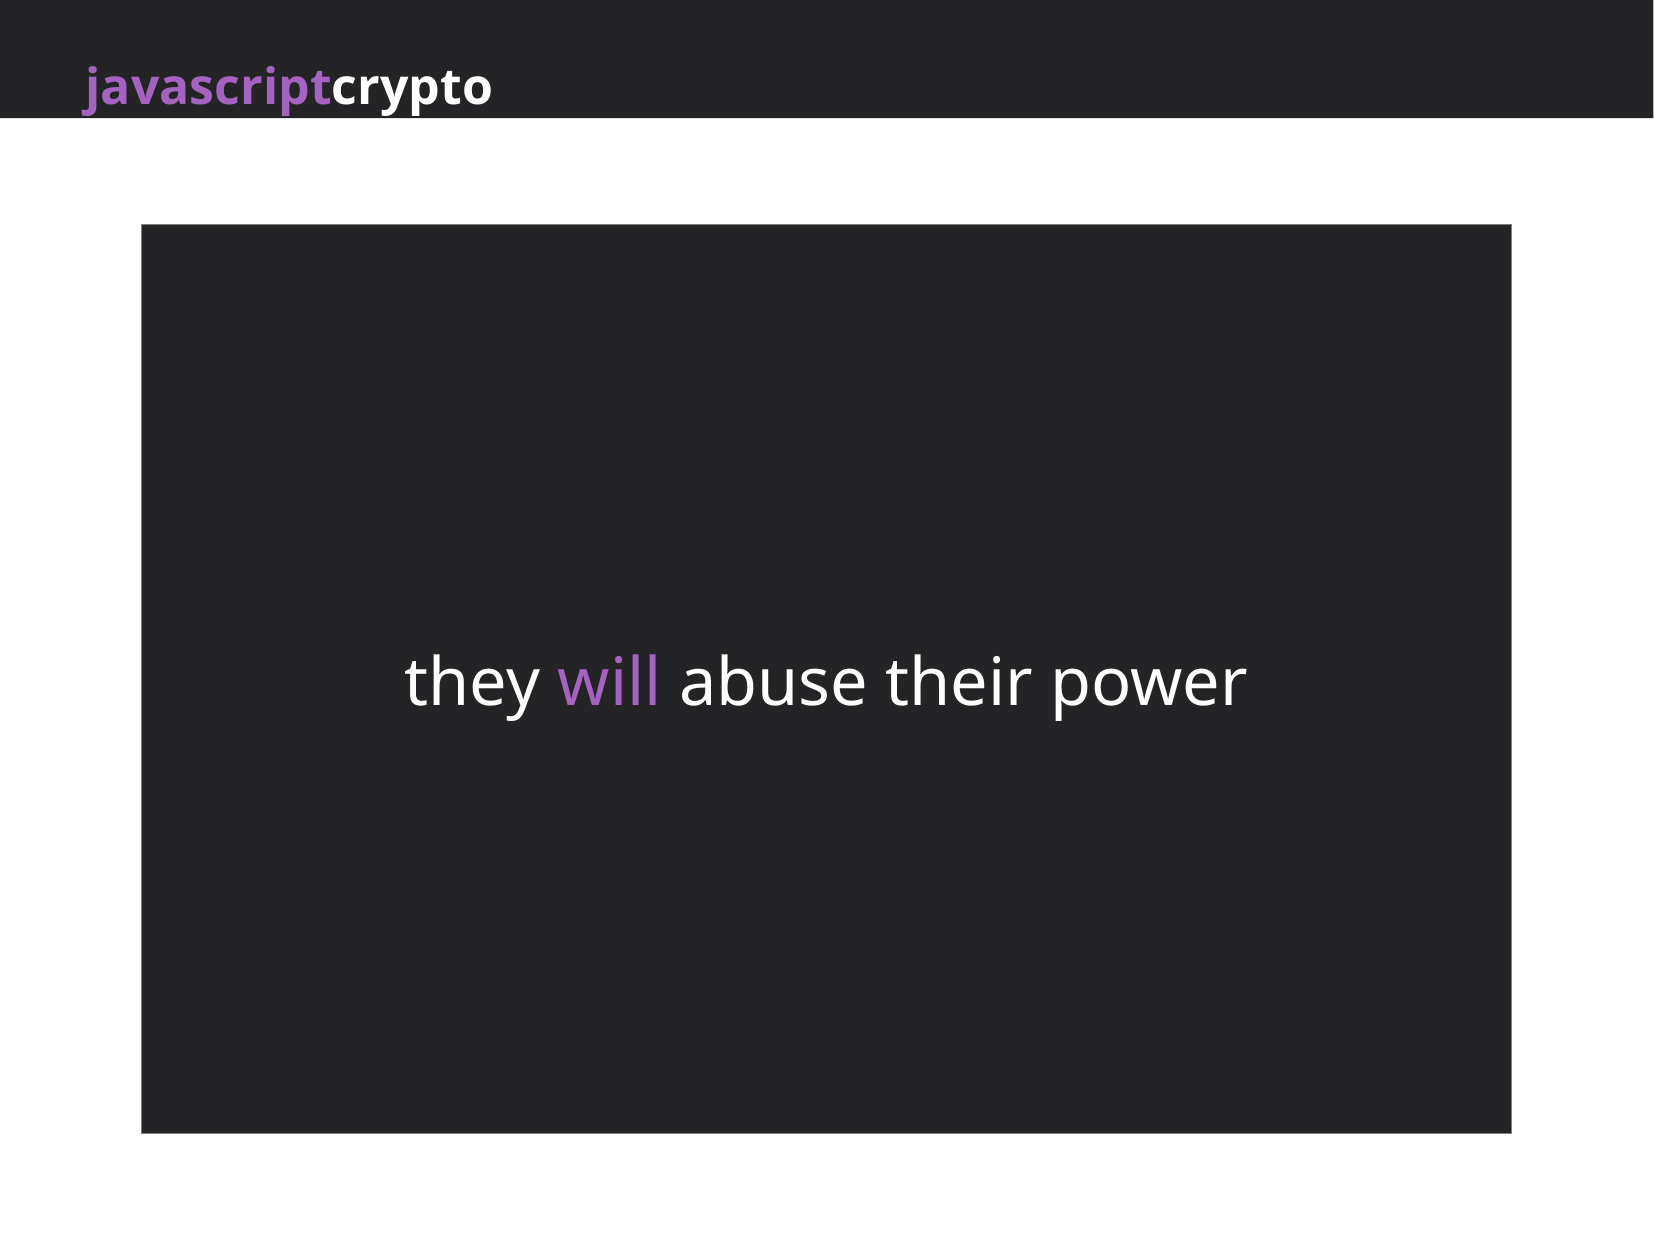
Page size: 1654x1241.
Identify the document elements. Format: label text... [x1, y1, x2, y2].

text_box javascriptcrypto [70, 43, 544, 119]
text_box [165, 531, 1441, 1087]
text_box [0, 0, 1654, 119]
text_box they will abuse their power [141, 224, 1512, 1134]
